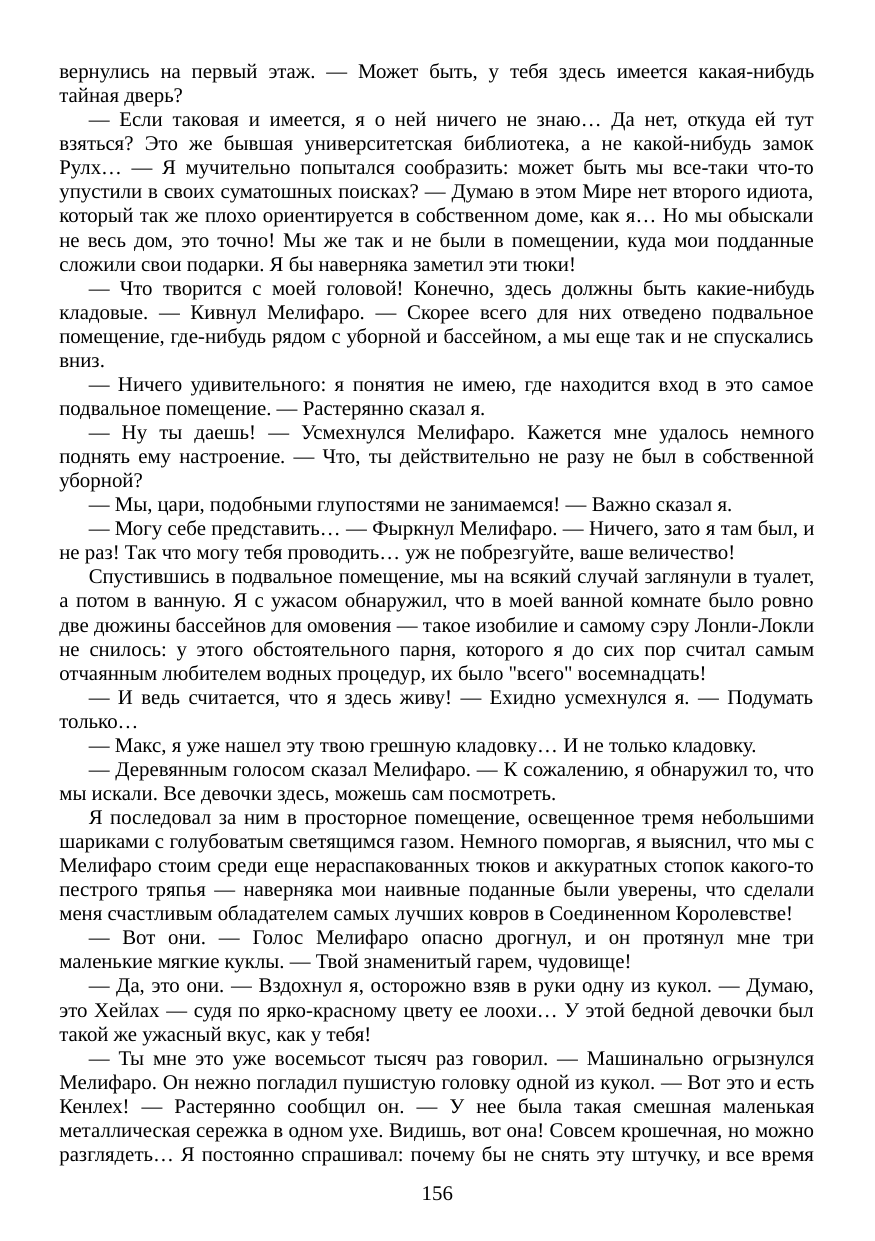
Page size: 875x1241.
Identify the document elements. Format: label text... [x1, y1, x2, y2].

text Спустившись в подвальное помещение, мы на всякий случай заглянули в туалет, а потом в ванную. Я с ужасом обнаружил, что в моей ванной комнате было ровно две дюжины бассейнов для омовения — такое изобилие и самому сэру Лонли-Локли не снилось: у этого обстоятельного парня, которого я до сих пор считал самым отчаянным любителем водных процедур, их было "всего" восемнадцать! [59, 564, 815, 685]
text — Да, это они. — Вздохнул я, осторожно взяв в руки одну из кукол. — Думаю, это Хейлах — судя по ярко-красному цвету ее лоохи… У этой бедной девочки был такой же ужасный вкус, как у тебя! [59, 973, 815, 1046]
text — Деревянным голосом сказал Мелифаро. — К сожалению, я обнаружил то, что мы искали. Все девочки здесь, можешь сам посмотреть. [59, 757, 815, 805]
text — Ну ты даешь! — Усмехнулся Мелифаро. Кажется мне удалось немного поднять ему настроение. — Что, ты действительно не разу не был в собственной уборной? [59, 420, 815, 492]
text — Ты мне это уже восемьсот тысяч раз говорил. — Машинально огрызнулся Мелифаро. Он нежно погладил пушистую головку одной из кукол. — Вот это и есть Кенлех! — Растерянно сообщил он. — У нее была такая смешная маленькая металлическая сережка в одном ухе. Видишь, вот она! Совсем крошечная, но можно разглядеть… Я постоянно спрашивал: почему бы не снять эту штучку, и все время [59, 1046, 815, 1166]
text — Макс, я уже нашел эту твою грешную кладовку… И не только кладовку. [59, 733, 815, 757]
text — И ведь считается, что я здесь живу! — Ехидно усмехнулся я. — Подумать только… [59, 685, 815, 733]
text — Если таковая и имеется, я о ней ничего не знаю… Да нет, откуда ей тут взяться? Это же бывшая университетская библиотека, а не какой-нибудь замок Рулх… — Я мучительно попытался сообразить: может быть мы все-таки что-то упустили в своих суматошных поисках? — Думаю в этом Мире нет второго идиота, который так же плохо ориентируется в собственном доме, как я… Но мы обыскали не весь дом, это точно! Мы же так и не были в помещении, куда мои подданные сложили свои подарки. Я бы наверняка заметил эти тюки! [59, 107, 815, 276]
text Я последовал за ним в просторное помещение, освещенное тремя небольшими шариками с голубоватым светящимся газом. Немного поморгав, я выяснил, что мы с Мелифаро стоим среди еще нераспакованных тюков и аккуратных стопок какого-то пестрого тряпья — наверняка мои наивные поданные были уверены, что сделали меня счастливым обладателем самых лучших ковров в Соединенном Королевстве! [59, 805, 815, 925]
text — Могу себе представить… — Фыркнул Мелифаро. — Ничего, зато я там был, и не раз! Так что могу тебя проводить… уж не побрезгуйте, ваше величество! [59, 516, 815, 564]
text — Мы, цари, подобными глупостями не занимаемся! — Важно сказал я. [59, 492, 815, 516]
text — Вот они. — Голос Мелифаро опасно дрогнул, и он протянул мне три маленькие мягкие куклы. — Твой знаменитый гарем, чудовище! [59, 925, 815, 973]
text вернулись на первый этаж. — Может быть, у тебя здесь имеется какая-нибудь тайная дверь? [59, 59, 815, 107]
text — Что творится с моей головой! Конечно, здесь должны быть какие-нибудь кладовые. — Кивнул Мелифаро. — Скорее всего для них отведено подвальное помещение, где-нибудь рядом с уборной и бассейном, а мы еще так и не спускались вниз. [59, 276, 815, 372]
text — Ничего удивительного: я понятия не имею, где находится вход в это самое подвальное помещение. — Растерянно сказал я. [59, 372, 815, 420]
